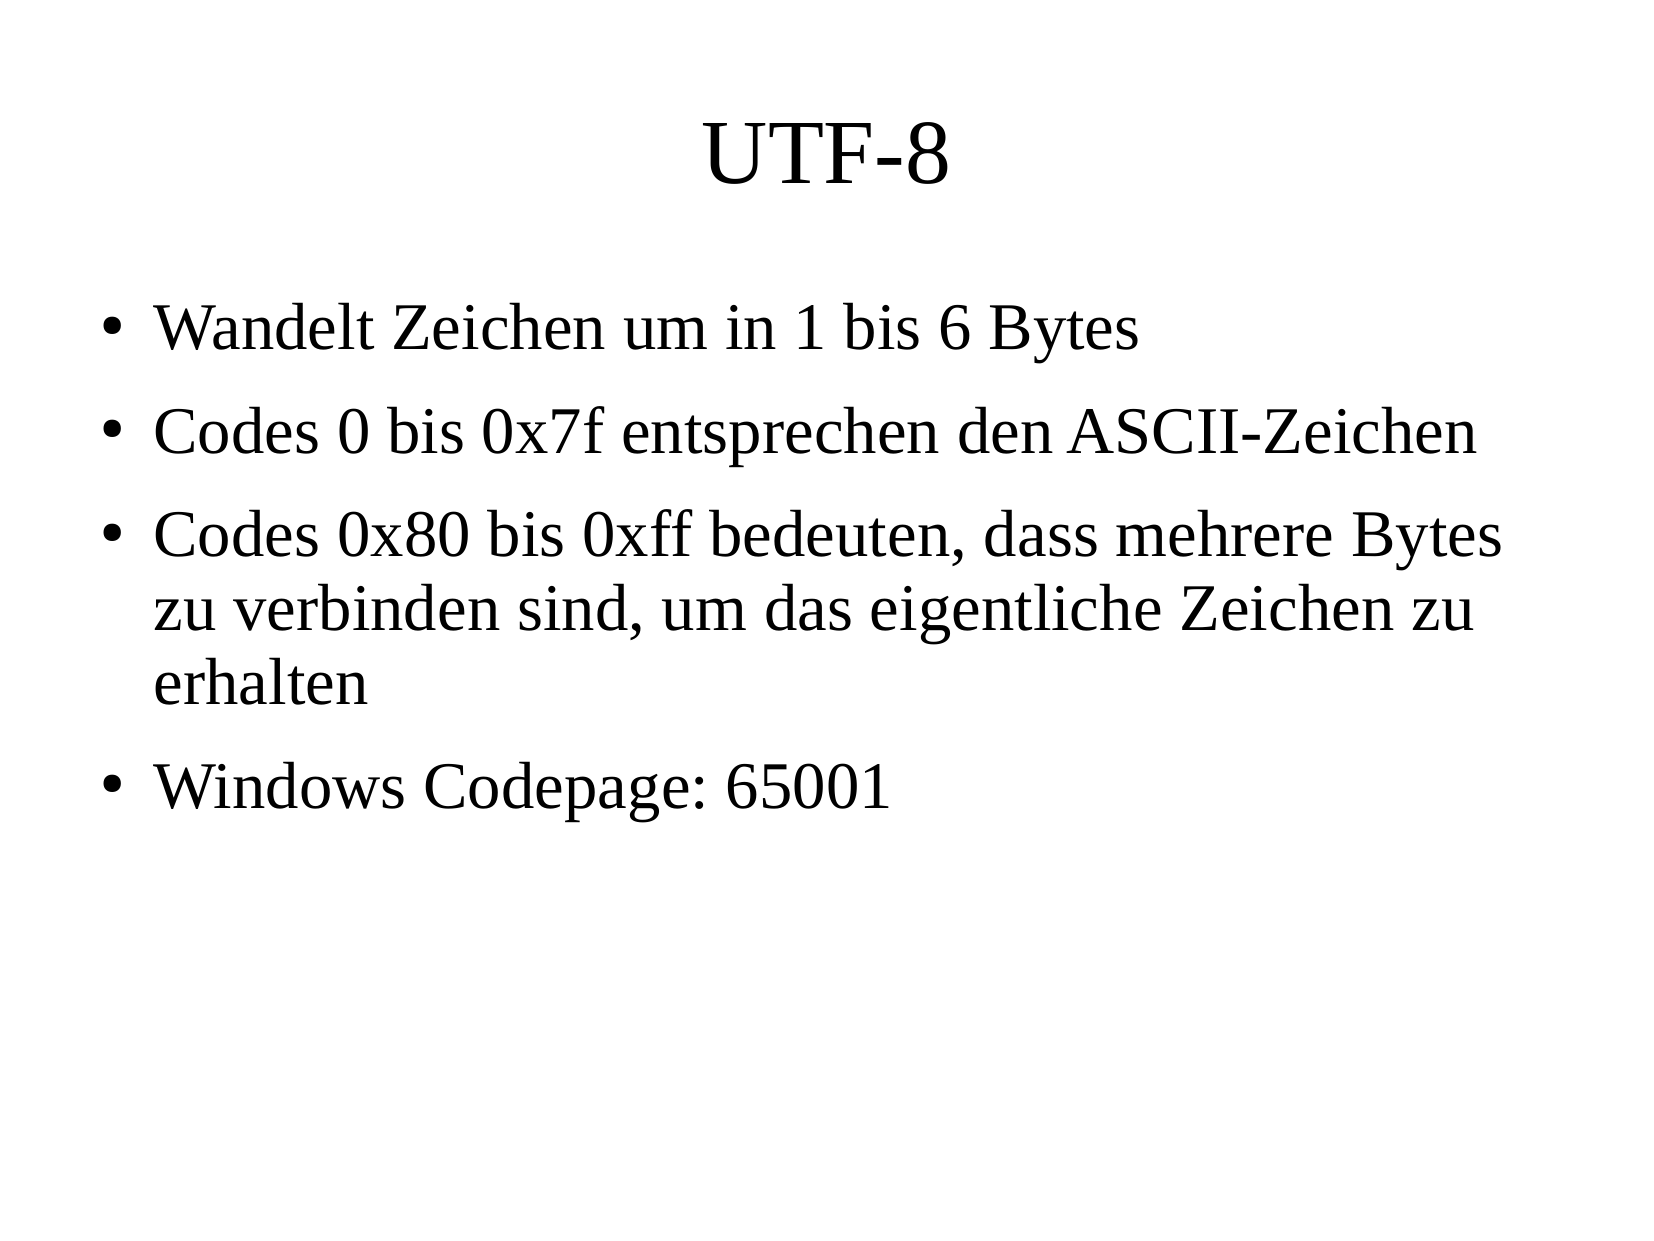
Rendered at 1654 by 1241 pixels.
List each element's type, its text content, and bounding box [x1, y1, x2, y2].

list Wandelt Zeichen um in 1 bis 6 Bytes Codes 0 bis 0x7f entsprechen den ASCII-Zeichen Codes 0x80 bis 0xff bedeuten, dass mehrere Bytes zu verbinden sind, um das eigentliche Zeichen zu erhalten Windows Codepage: 65001 [82, 290, 1571, 1036]
title UTF-8 [82, 49, 1571, 257]
